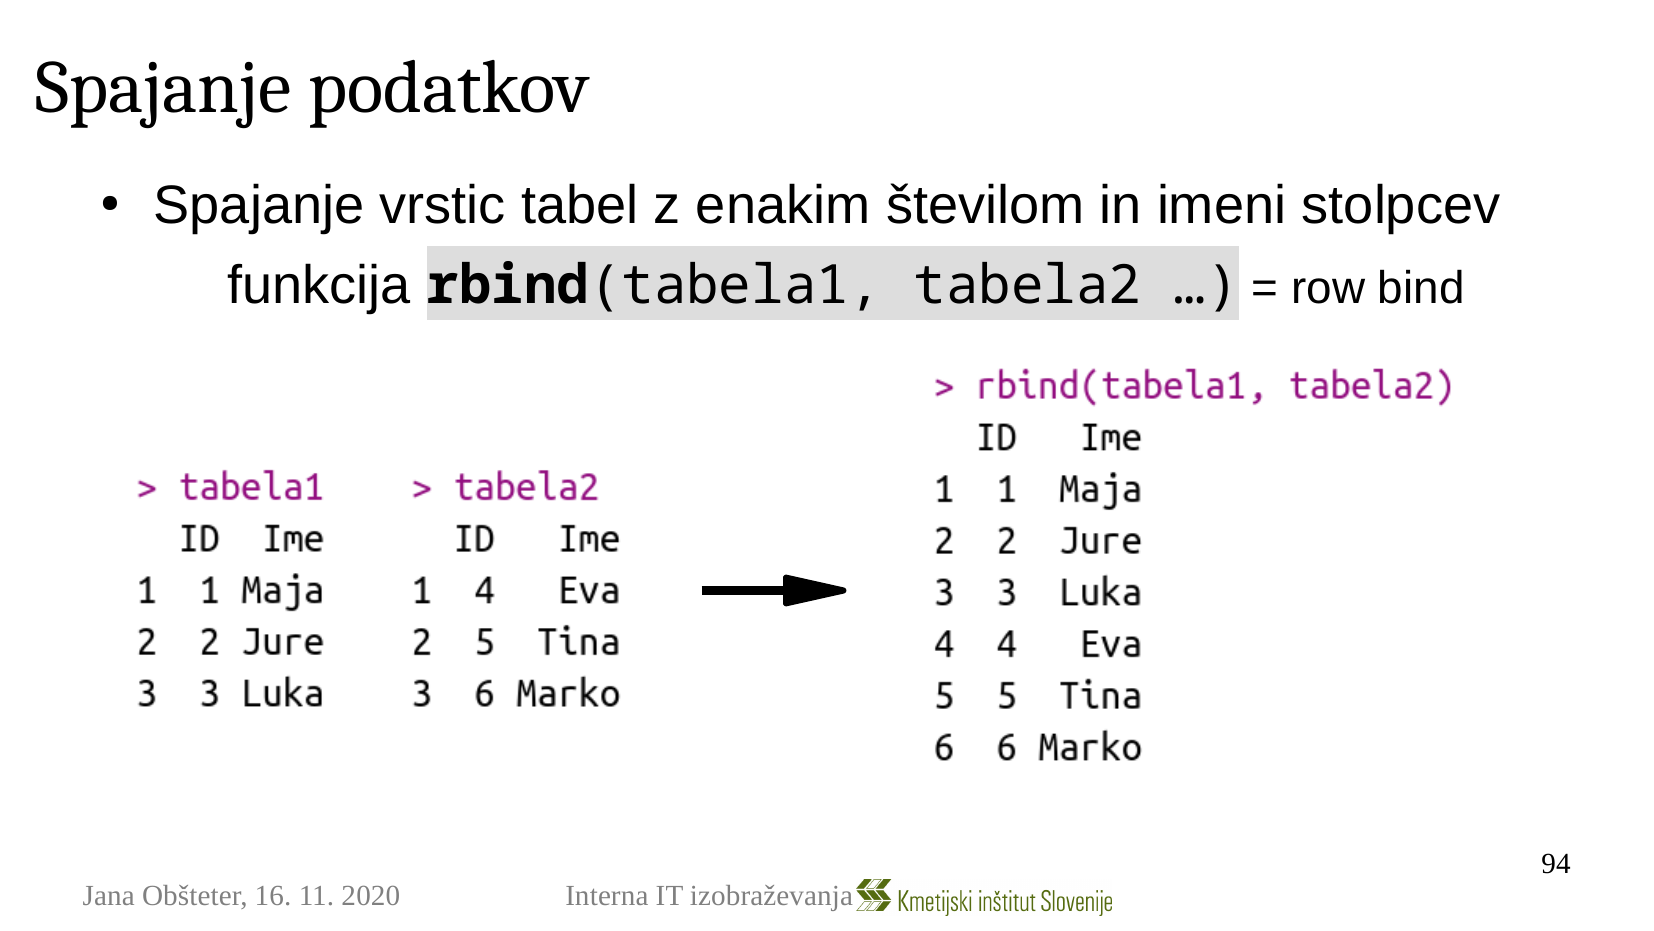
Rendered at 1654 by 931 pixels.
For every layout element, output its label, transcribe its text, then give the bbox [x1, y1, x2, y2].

list Spajanje vrstic tabel z enakim številom in imeni stolpcev funkcija rbind(tabela1, tabela2 …) = row bind [82, 165, 1642, 827]
title Spajanje podatkov [35, 21, 1524, 154]
picture [923, 366, 1463, 770]
picture [399, 467, 666, 724]
picture [124, 461, 391, 726]
picture [856, 879, 1112, 916]
